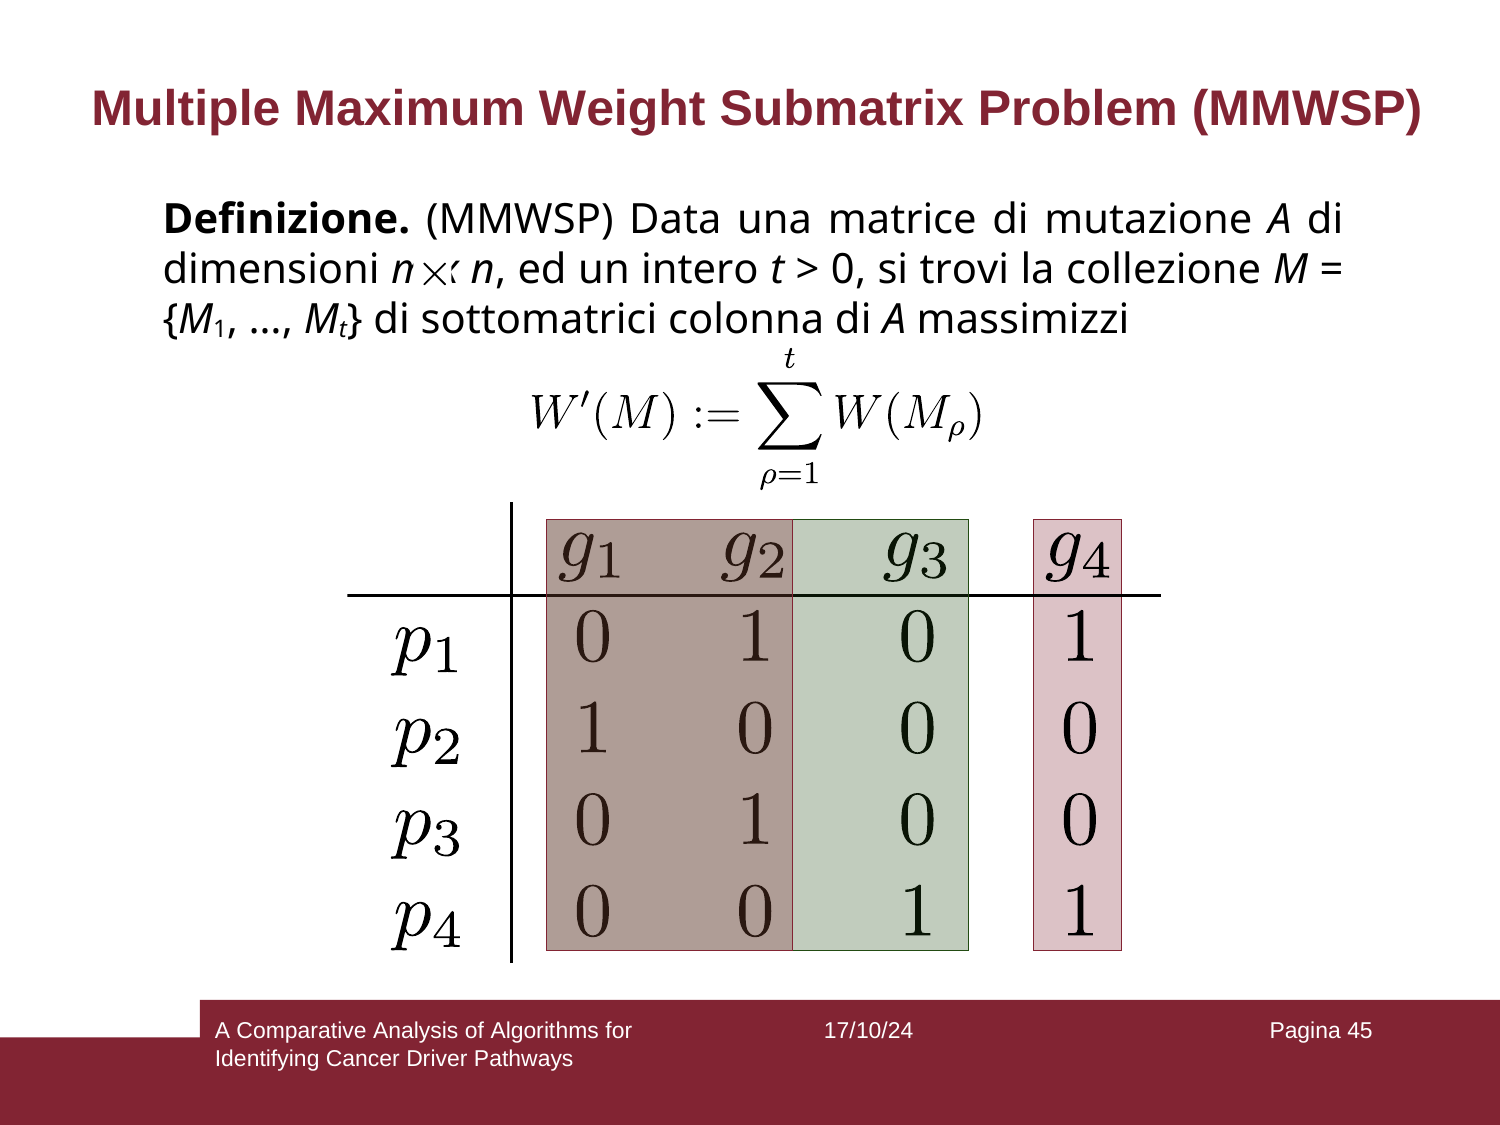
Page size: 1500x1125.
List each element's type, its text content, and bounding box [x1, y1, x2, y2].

picture [531, 347, 981, 491]
text_box [546, 519, 969, 951]
title Multiple Maximum Weight Submatrix Problem (MMWSP) [76, 67, 1459, 203]
text_box 17/10/24 [712, 1008, 1026, 1084]
text_box A Comparative Analysis of Algorithms for Identifying Cancer Driver Pathways [199, 1008, 676, 1084]
text_box Pagina <numero> [1074, 1008, 1388, 1084]
picture [347, 502, 1188, 981]
text_box [413, 243, 452, 297]
picture [416, 262, 446, 286]
text_box Definizione. (MMWSP) Data una matrice di mutazione A di dimensioni m x n, ed un intero t > 0, si trovi la collezione M = {M1, …, Mt} di sottomatrici colonna di A massimizzi [147, 184, 1359, 350]
